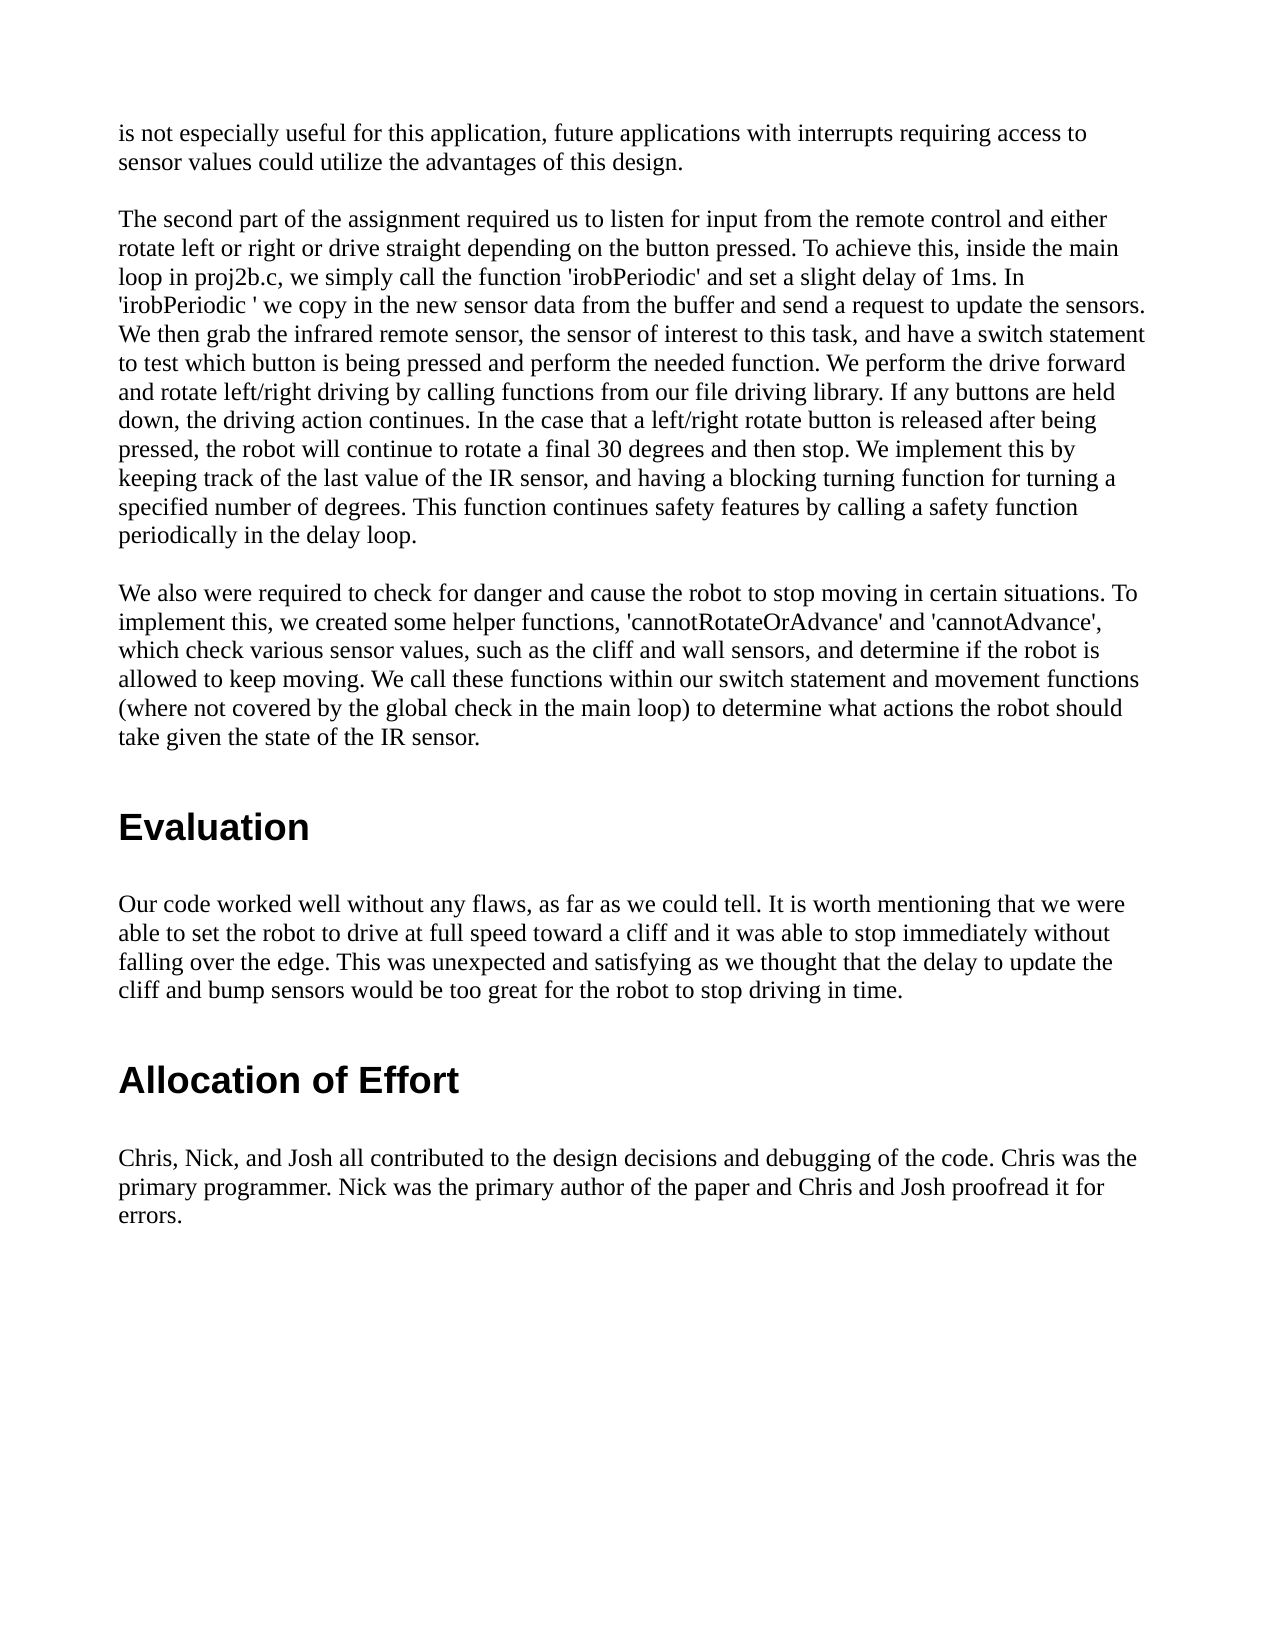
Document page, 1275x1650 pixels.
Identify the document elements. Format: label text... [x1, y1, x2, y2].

text is not especially useful for this application, future applications with interrupts requiring access to sensor values could utilize the advantages of this design. [118, 118, 1157, 176]
text Our code worked well without any flaws, as far as we could tell. It is worth mentioning that we were able to set the robot to drive at full speed toward a cliff and it was able to stop immediately without falling over the edge. This was unexpected and satisfying as we thought that the delay to update the cliff and bump sensors would be too great for the robot to stop driving in time. [118, 889, 1157, 1004]
text We also were required to check for danger and cause the robot to stop moving in certain situations. To implement this, we created some helper functions, 'cannotRotateOrAdvance' and 'cannotAdvance', which check various sensor values, such as the cliff and wall sensors, and determine if the robot is allowed to keep moving. We call these functions within our switch statement and movement functions (where not covered by the global check in the main loop) to determine what actions the robot should take given the state of the IR sensor. [118, 578, 1157, 751]
subtitle Evaluation [118, 804, 1157, 848]
text Chris, Nick, and Josh all contributed to the design decisions and debugging of the code. Chris was the primary programmer. Nick was the primary author of the paper and Chris and Josh proofread it for errors. [118, 1143, 1157, 1229]
subtitle Allocation of Effort [118, 1058, 1157, 1102]
text The second part of the assignment required us to listen for input from the remote control and either rotate left or right or drive straight depending on the button pressed. To achieve this, inside the main loop in proj2b.c, we simply call the function 'irobPeriodic' and set a slight delay of 1ms. In 'irobPeriodic ' we copy in the new sensor data from the buffer and send a request to update the sensors. We then grab the infrared remote sensor, the sensor of interest to this task, and have a switch statement to test which button is being pressed and perform the needed function. We perform the drive forward and rotate left/right driving by calling functions from our file driving library. If any buttons are held down, the driving action continues. In the case that a left/right rotate button is released after being pressed, the robot will continue to rotate a final 30 degrees and then stop. We implement this by keeping track of the last value of the IR sensor, and having a blocking turning function for turning a specified number of degrees. This function continues safety features by calling a safety function periodically in the delay loop. [118, 204, 1157, 549]
